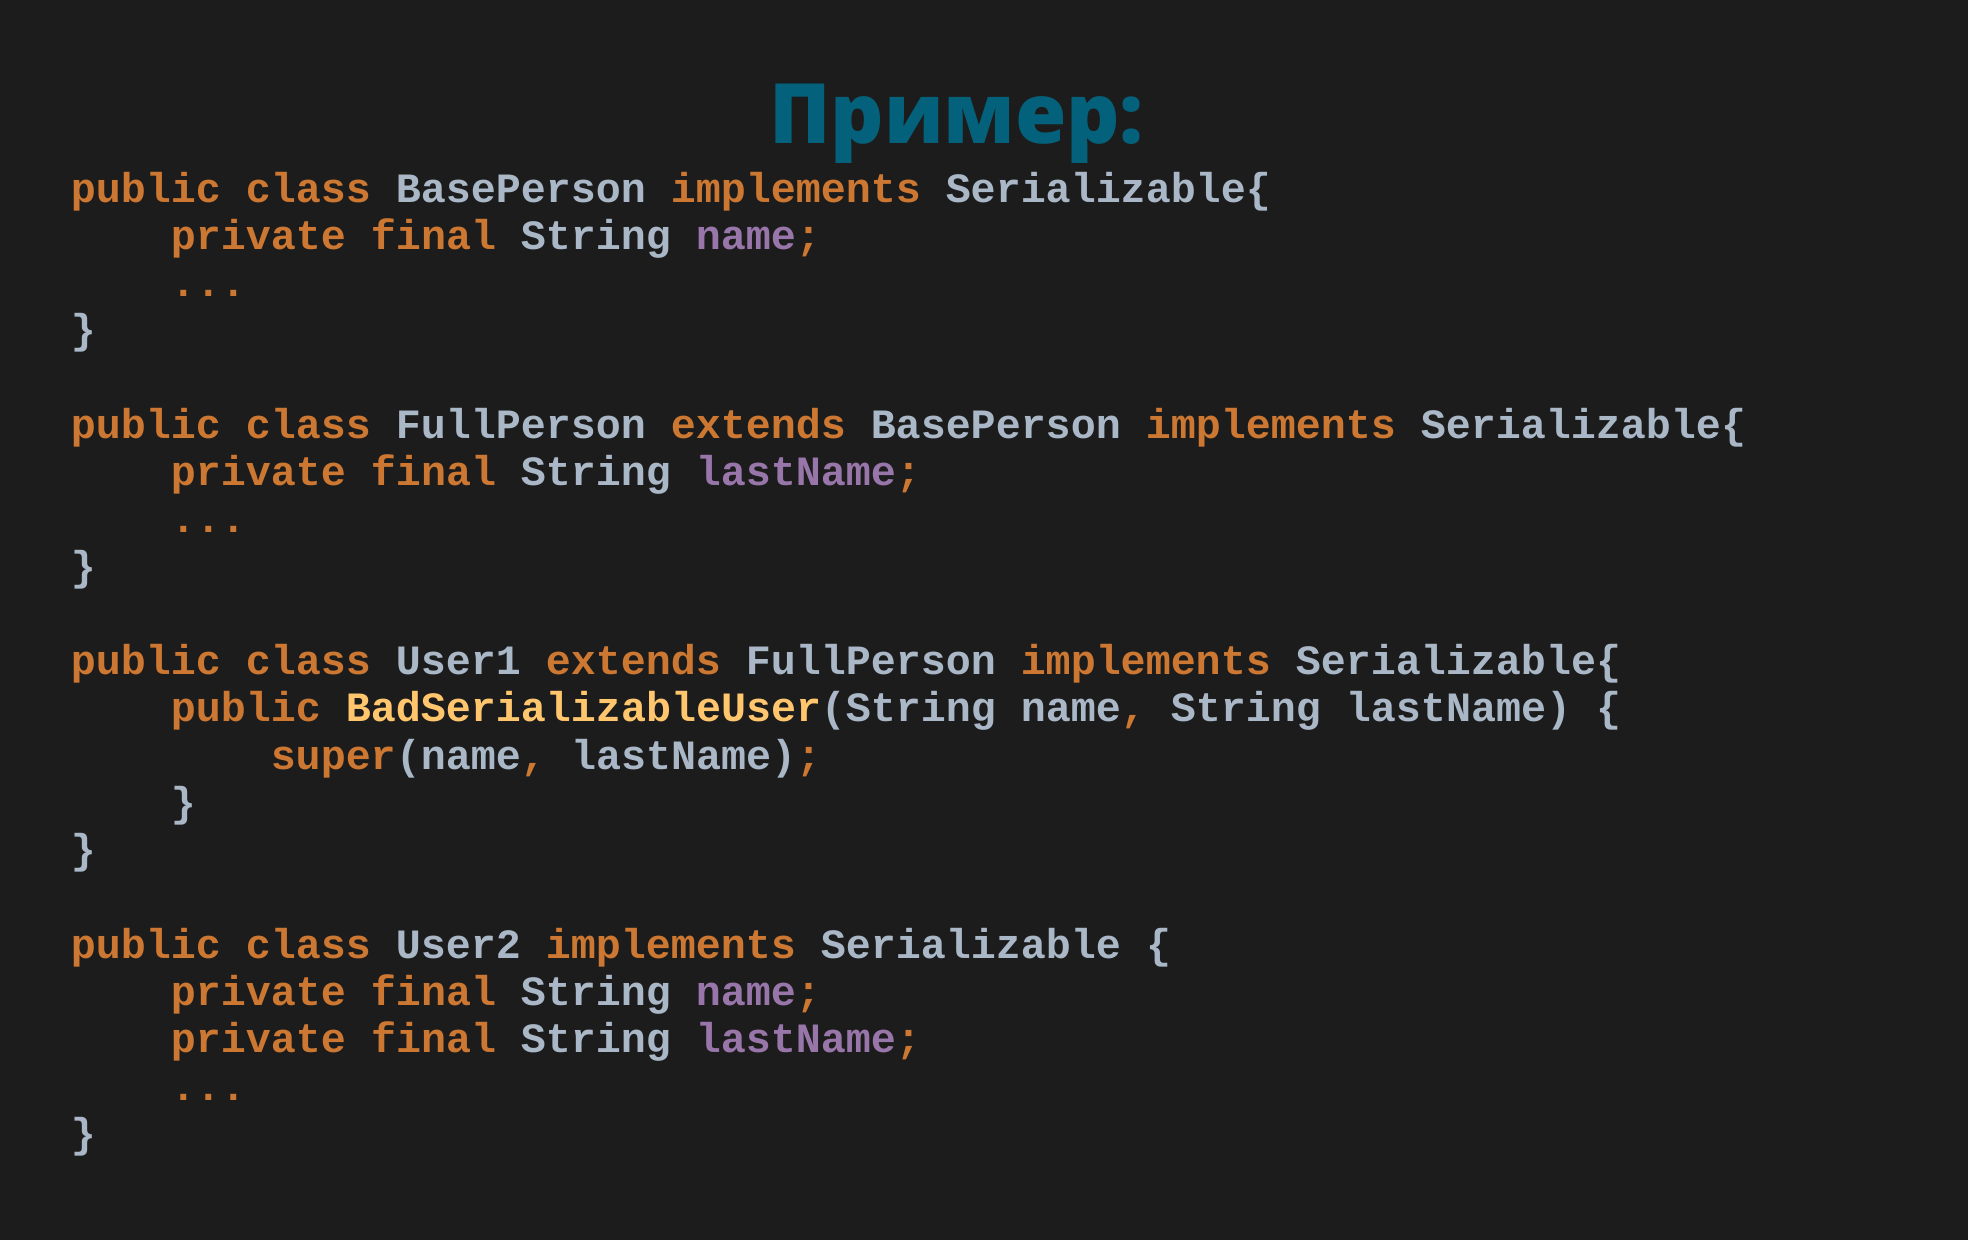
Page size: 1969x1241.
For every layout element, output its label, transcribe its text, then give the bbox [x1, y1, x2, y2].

subtitle Пример: public class BasePerson implements Serializable{ private final String name; ... } public class FullPerson extends BasePerson implements Serializable{ private final String lastName; ... } public class User1 extends FullPerson implements Serializable{ public BadSerializableUser(String name, String lastName) { super(name, lastName); } } public class User2 implements Serializable { private final String name; private final String lastName; ... } [70, 60, 1843, 1211]
